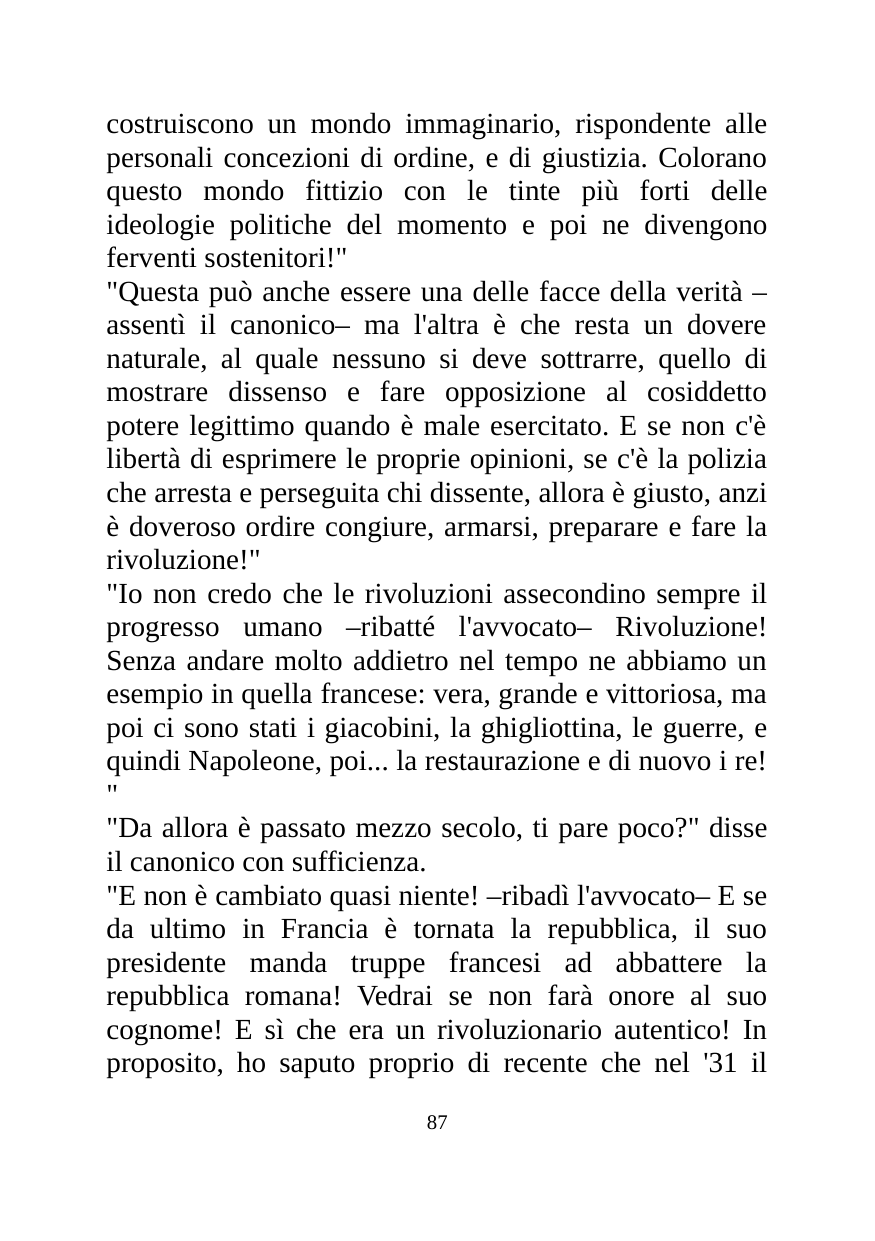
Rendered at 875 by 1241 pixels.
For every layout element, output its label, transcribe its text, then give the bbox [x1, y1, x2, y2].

text "E non è cambiato quasi niente! –ribadì l'avvocato– E se da ultimo in Francia è tornata la repubblica, il suo presidente manda truppe francesi ad abbattere la repubblica romana! Vedrai se non farà onore al suo cognome! E sì che era un rivoluzionario autentico! In proposito, ho saputo proprio di recente che nel '31 il [106, 878, 768, 1079]
text "Io non credo che le rivoluzioni assecondino sempre il progresso umano –ribatté l'avvocato– Rivoluzione! Senza andare molto addietro nel tempo ne abbiamo un esempio in quella francese: vera, grande e vittoriosa, ma poi ci sono stati i giacobini, la ghigliottina, le guerre, e quindi Napoleone, poi... la restaurazione e di nuovo i re! " [106, 576, 768, 811]
text "Questa può anche essere una delle facce della verità –assentì il canonico– ma l'altra è che resta un dovere naturale, al quale nessuno si deve sottrarre, quello di mostrare dissenso e fare opposizione al cosiddetto potere legittimo quando è male esercitato. E se non c'è libertà di esprimere le proprie opinioni, se c'è la polizia che arresta e perseguita chi dissente, allora è giusto, anzi è doveroso ordire congiure, armarsi, preparare e fare la rivoluzione!" [106, 274, 768, 576]
text "Da allora è passato mezzo secolo, ti pare poco?" disse il canonico con sufficienza. [106, 811, 768, 878]
text costruiscono un mondo immaginario, rispondente alle personali concezioni di ordine, e di giustizia. Colorano questo mondo fittizio con le tinte più forti delle ideologie politiche del momento e poi ne divengono ferventi sostenitori!" [106, 106, 768, 274]
